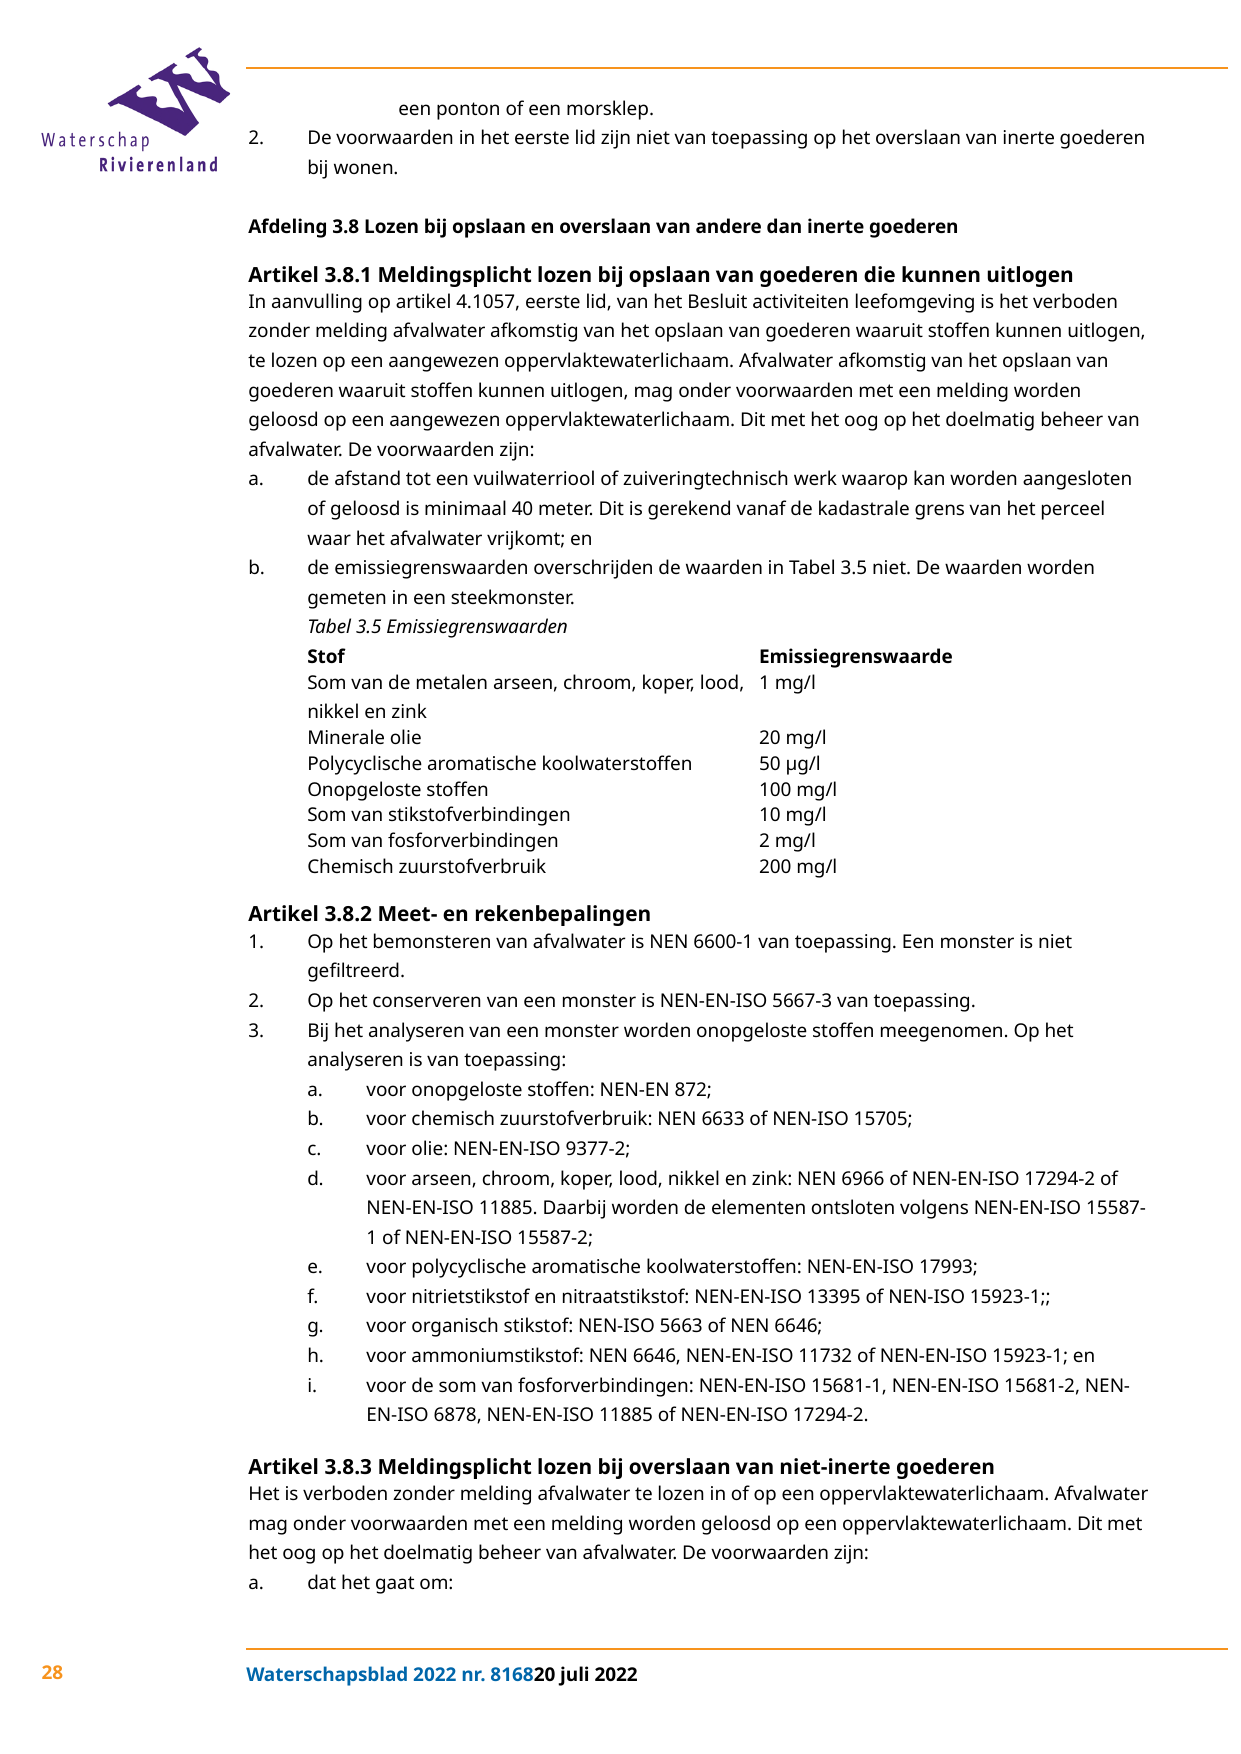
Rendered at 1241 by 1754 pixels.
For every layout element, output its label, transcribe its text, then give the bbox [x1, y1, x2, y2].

list Bij het analyseren van een monster worden onopgeloste stoffen meegenomen. Op het analyseren is van toepassing: [248, 1017, 1152, 1072]
list voor onopgeloste stoffen: NEN-EN 872; [307, 1076, 1152, 1102]
table_cell Polycyclische aromatische koolwaterstoffen [307, 750, 759, 776]
list voor organisch stikstof: NEN-ISO 5663 of NEN 6646; [307, 1313, 1152, 1338]
table_cell 2 mg/l [759, 827, 1211, 853]
list de afstand tot een vuilwaterriool of zuiveringtechnisch werk waarop kan worden aangesloten of geloosd is minimaal 40 meter. Dit is gerekend vanaf de kadastrale grens van het perceel waar het afvalwater vrijkomt; en [248, 466, 1152, 551]
table_cell 100 mg/l [759, 776, 1211, 801]
text Artikel 3.8.2 Meet- en rekenbepalingen [248, 899, 1152, 928]
text Afdeling 3.8 Lozen bij opslaan en overslaan van andere dan inerte goederen [248, 213, 1152, 239]
text Artikel 3.8.1 Meldingsplicht lozen bij opslaan van goederen die kunnen uitlogen [248, 260, 1152, 288]
list dat het gaat om: [248, 1569, 1152, 1595]
list voor arseen, chroom, koper, lood, nikkel en zink: NEN 6966 of NEN-EN-ISO 17294-2 of NEN-EN-ISO 11885. Daarbij worden de elementen ontsloten volgens NEN-EN-ISO 15587-1 of NEN-EN-ISO 15587-2; [307, 1165, 1152, 1249]
table_cell 200 mg/l [759, 853, 1211, 879]
list voor de som van fosforverbindingen: NEN-EN-ISO 15681-1, NEN-EN-ISO 15681-2, NEN-EN-ISO 6878, NEN-EN-ISO 11885 of NEN-EN-ISO 17294-2. [307, 1372, 1152, 1427]
picture [41, 47, 231, 172]
list voor olie: NEN-EN-ISO 9377-2; [307, 1135, 1152, 1161]
table_cell Som van de metalen arseen, chroom, koper, lood, nikkel en zink [307, 669, 759, 724]
list een ponton of een morsklep. [361, 95, 1152, 121]
table_cell 50 µg/l [759, 750, 1211, 776]
table_cell Chemisch zuurstofverbruik [307, 853, 759, 879]
table_header Stof [307, 643, 759, 669]
list de emissiegrenswaarden overschrijden de waarden in Tabel 3.5 niet. De waarden worden gemeten in een steekmonster. [248, 554, 1152, 610]
text Het is verboden zonder melding afvalwater te lozen in of op een oppervlaktewaterlichaam. Afvalwater mag onder voorwaarden met een melding worden geloosd op een oppervlaktewaterlichaam. Dit met het oog op het doelmatig beheer van afvalwater. De voorwaarden zijn: [248, 1480, 1152, 1565]
table_cell 20 mg/l [759, 724, 1211, 750]
list voor nitrietstikstof en nitraatstikstof: NEN-EN-ISO 13395 of NEN-ISO 15923-1;; [307, 1283, 1152, 1309]
list voor ammoniumstikstof: NEN 6646, NEN-EN-ISO 11732 of NEN-EN-ISO 15923-1; en [307, 1342, 1152, 1368]
table_header Emissiegrenswaarde [759, 643, 1211, 669]
list Tabel 3.5 Emissiegrenswaarden [248, 613, 1152, 639]
table_cell Som van stikstofverbindingen [307, 801, 759, 827]
table_cell 1 mg/l [759, 669, 1211, 724]
table_cell Som van fosforverbindingen [307, 827, 759, 853]
table_cell Onopgeloste stoffen [307, 776, 759, 801]
list voor polycyclische aromatische koolwaterstoffen: NEN-EN-ISO 17993; [307, 1253, 1152, 1279]
text Artikel 3.8.3 Meldingsplicht lozen bij overslaan van niet-inerte goederen [248, 1452, 1152, 1480]
list Op het bemonsteren van afvalwater is NEN 6600-1 van toepassing. Een monster is niet gefiltreerd. [248, 928, 1152, 983]
list voor chemisch zuurstofverbruik: NEN 6633 of NEN-ISO 15705; [307, 1106, 1152, 1131]
list De voorwaarden in het eerste lid zijn niet van toepassing op het overslaan van inerte goederen bij wonen. [248, 124, 1152, 180]
text In aanvulling op artikel 4.1057, eerste lid, van het Besluit activiteiten leefomgeving is het verboden zonder melding afvalwater afkomstig van het opslaan van goederen waaruit stoffen kunnen uitlogen, te lozen op een aangewezen oppervlaktewaterlichaam. Afvalwater afkomstig van het opslaan van goederen waaruit stoffen kunnen uitlogen, mag onder voorwaarden met een melding worden geloosd op een aangewezen oppervlaktewaterlichaam. Dit met het oog op het doelmatig beheer van afvalwater. De voorwaarden zijn: [248, 288, 1152, 462]
table_cell Minerale olie [307, 724, 759, 750]
table_cell 10 mg/l [759, 801, 1211, 827]
list Op het conserveren van een monster is NEN-EN-ISO 5667-3 van toepassing. [248, 987, 1152, 1013]
